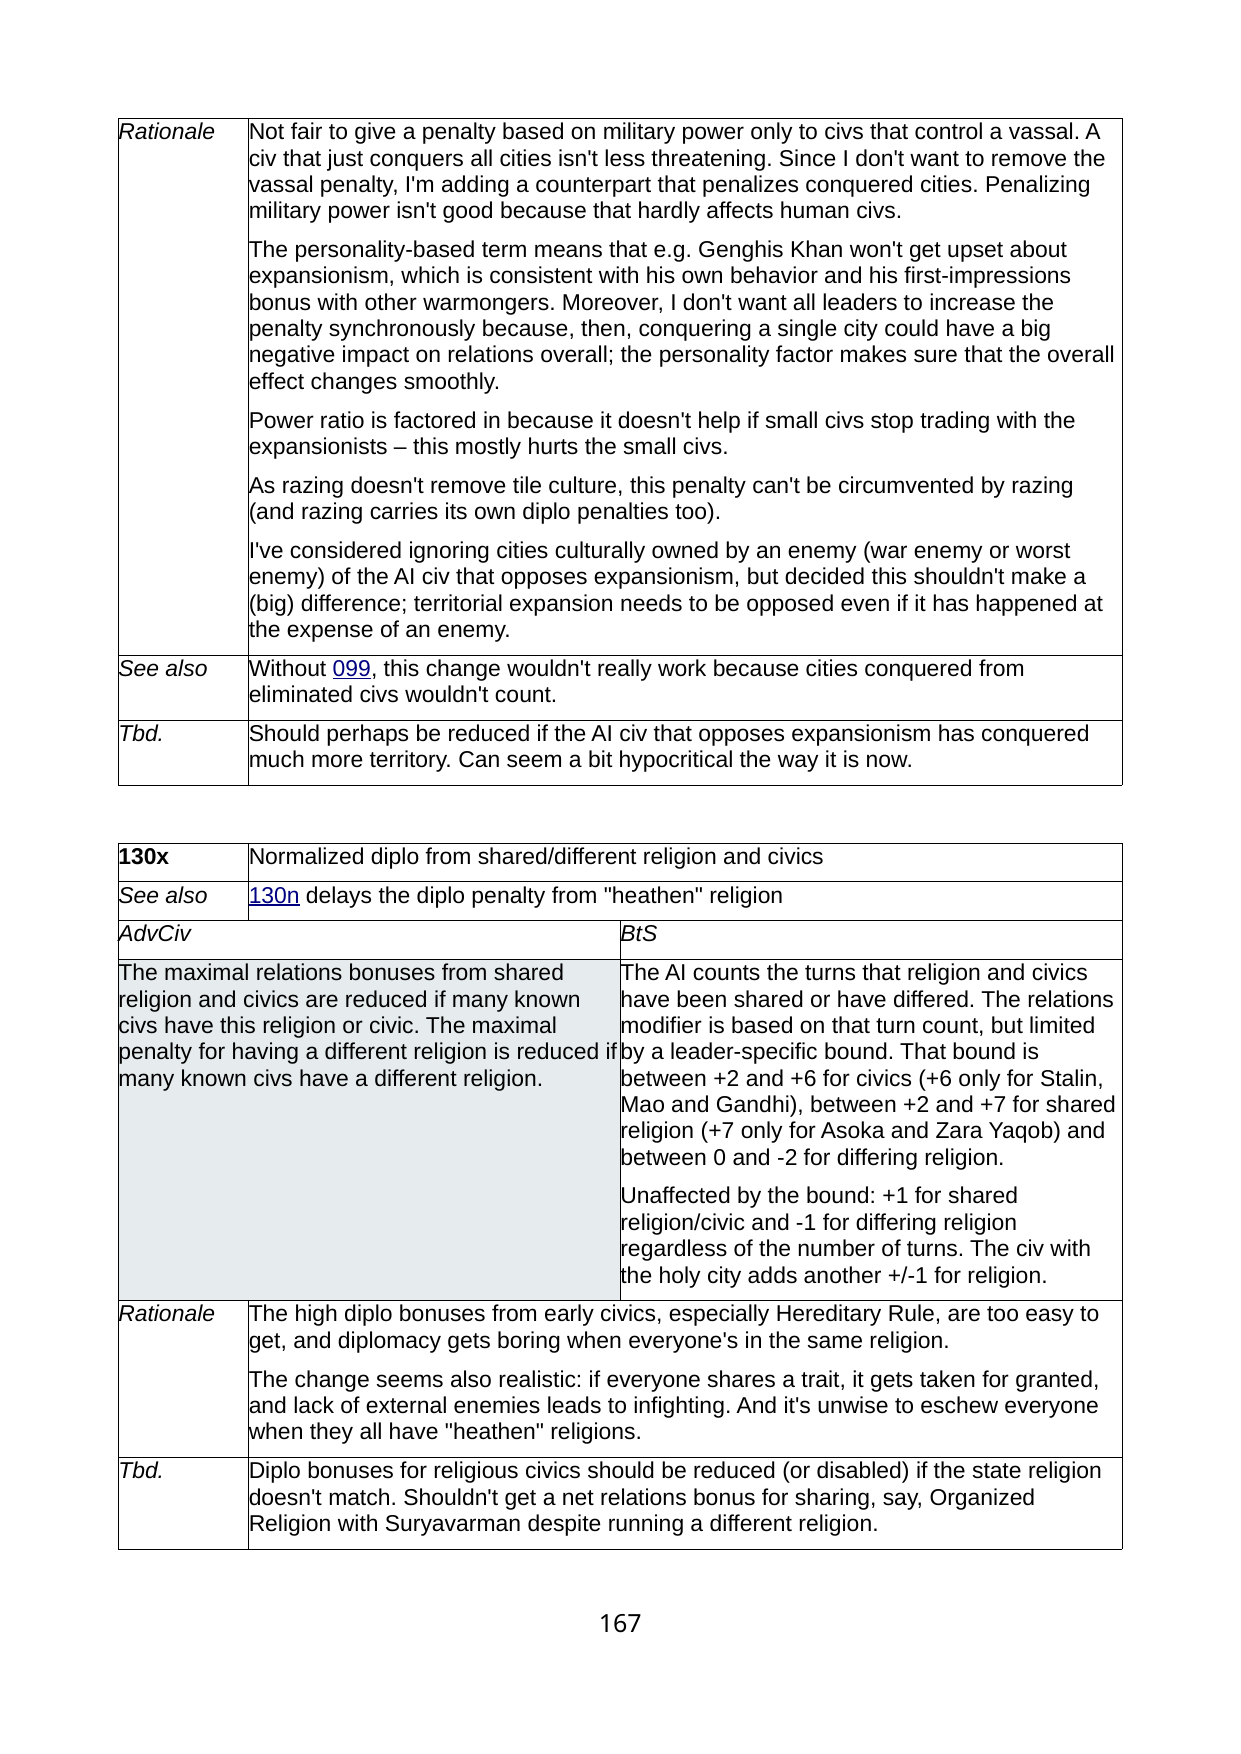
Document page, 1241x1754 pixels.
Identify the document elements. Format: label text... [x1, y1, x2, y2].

table_cell See also [119, 656, 248, 720]
table_cell Rationale [119, 119, 248, 654]
table_cell Rationale [119, 1301, 248, 1457]
table_cell The high diplo bonuses from early civics, especially Hereditary Rule, are too easy to get, and diplomacy gets boring when everyone's in the same religion. The change seems also realistic: if everyone shares a trait, it gets taken for granted, and lack of external enemies leads to infighting. And it's unwise to eschew everyone when they all have "heathen" religions. [249, 1301, 1122, 1457]
table_cell AdvCiv [119, 921, 620, 959]
table_cell Should perhaps be reduced if the AI civ that opposes expansionism has conquered much more territory. Can seem a bit hypocritical the way it is now. [249, 721, 1122, 785]
table_cell 130n delays the diplo penalty from "heathen" religion [249, 882, 1122, 920]
table_cell See also [119, 882, 248, 920]
table_cell The maximal relations bonuses from shared religion and civics are reduced if many known civs have this religion or civic. The maximal penalty for having a different religion is reduced if many known civs have a different religion. [119, 960, 620, 1300]
table_cell The AI counts the turns that religion and civics have been shared or have differed. The relations modifier is based on that turn count, but limited by a leader-specific bound. That bound is between +2 and +6 for civics (+6 only for Stalin, Mao and Gandhi), between +2 and +7 for shared religion (+7 only for Asoka and Zara Yaqob) and between 0 and -2 for differing religion. Unaffected by the bound: +1 for shared religion/civic and -1 for differing religion regardless of the number of turns. The civ with the holy city adds another +/-1 for religion. [621, 960, 1122, 1300]
table_header Normalized diplo from shared/different religion and civics [249, 844, 1122, 881]
table_header 130x [119, 844, 248, 881]
table_cell Diplo bonuses for religious civics should be reduced (or disabled) if the state religion doesn't match. Shouldn't get a net relations bonus for sharing, say, Organized Religion with Suryavarman despite running a different religion. [249, 1458, 1122, 1548]
table_cell Tbd. [119, 721, 248, 785]
table_cell BtS [621, 921, 1122, 959]
table_cell Without 099, this change wouldn't really work because cities conquered from eliminated civs wouldn't count. [249, 656, 1122, 720]
table_cell Not fair to give a penalty based on military power only to civs that control a vassal. A civ that just conquers all cities isn't less threatening. Since I don't want to remove the vassal penalty, I'm adding a counterpart that penalizes conquered cities. Penalizing military power isn't good because that hardly affects human civs. The personality-based term means that e.g. Genghis Khan won't get upset about expansionism, which is consistent with his own behavior and his first-impressions bonus with other warmongers. Moreover, I don't want all leaders to increase the penalty synchronously because, then, conquering a single city could have a big negative impact on relations overall; the personality factor makes sure that the overall effect changes smoothly. Power ratio is factored in because it doesn't help if small civs stop trading with the expansionists – this mostly hurts the small civs. As razing doesn't remove tile culture, this penalty can't be circumvented by razing (and razing carries its own diplo penalties too). I've considered ignoring cities culturally owned by an enemy (war enemy or worst enemy) of the AI civ that opposes expansionism, but decided this shouldn't make a (big) difference; territorial expansion needs to be opposed even if it has happened at the expense of an enemy. [249, 119, 1122, 654]
table_cell Tbd. [119, 1458, 248, 1548]
